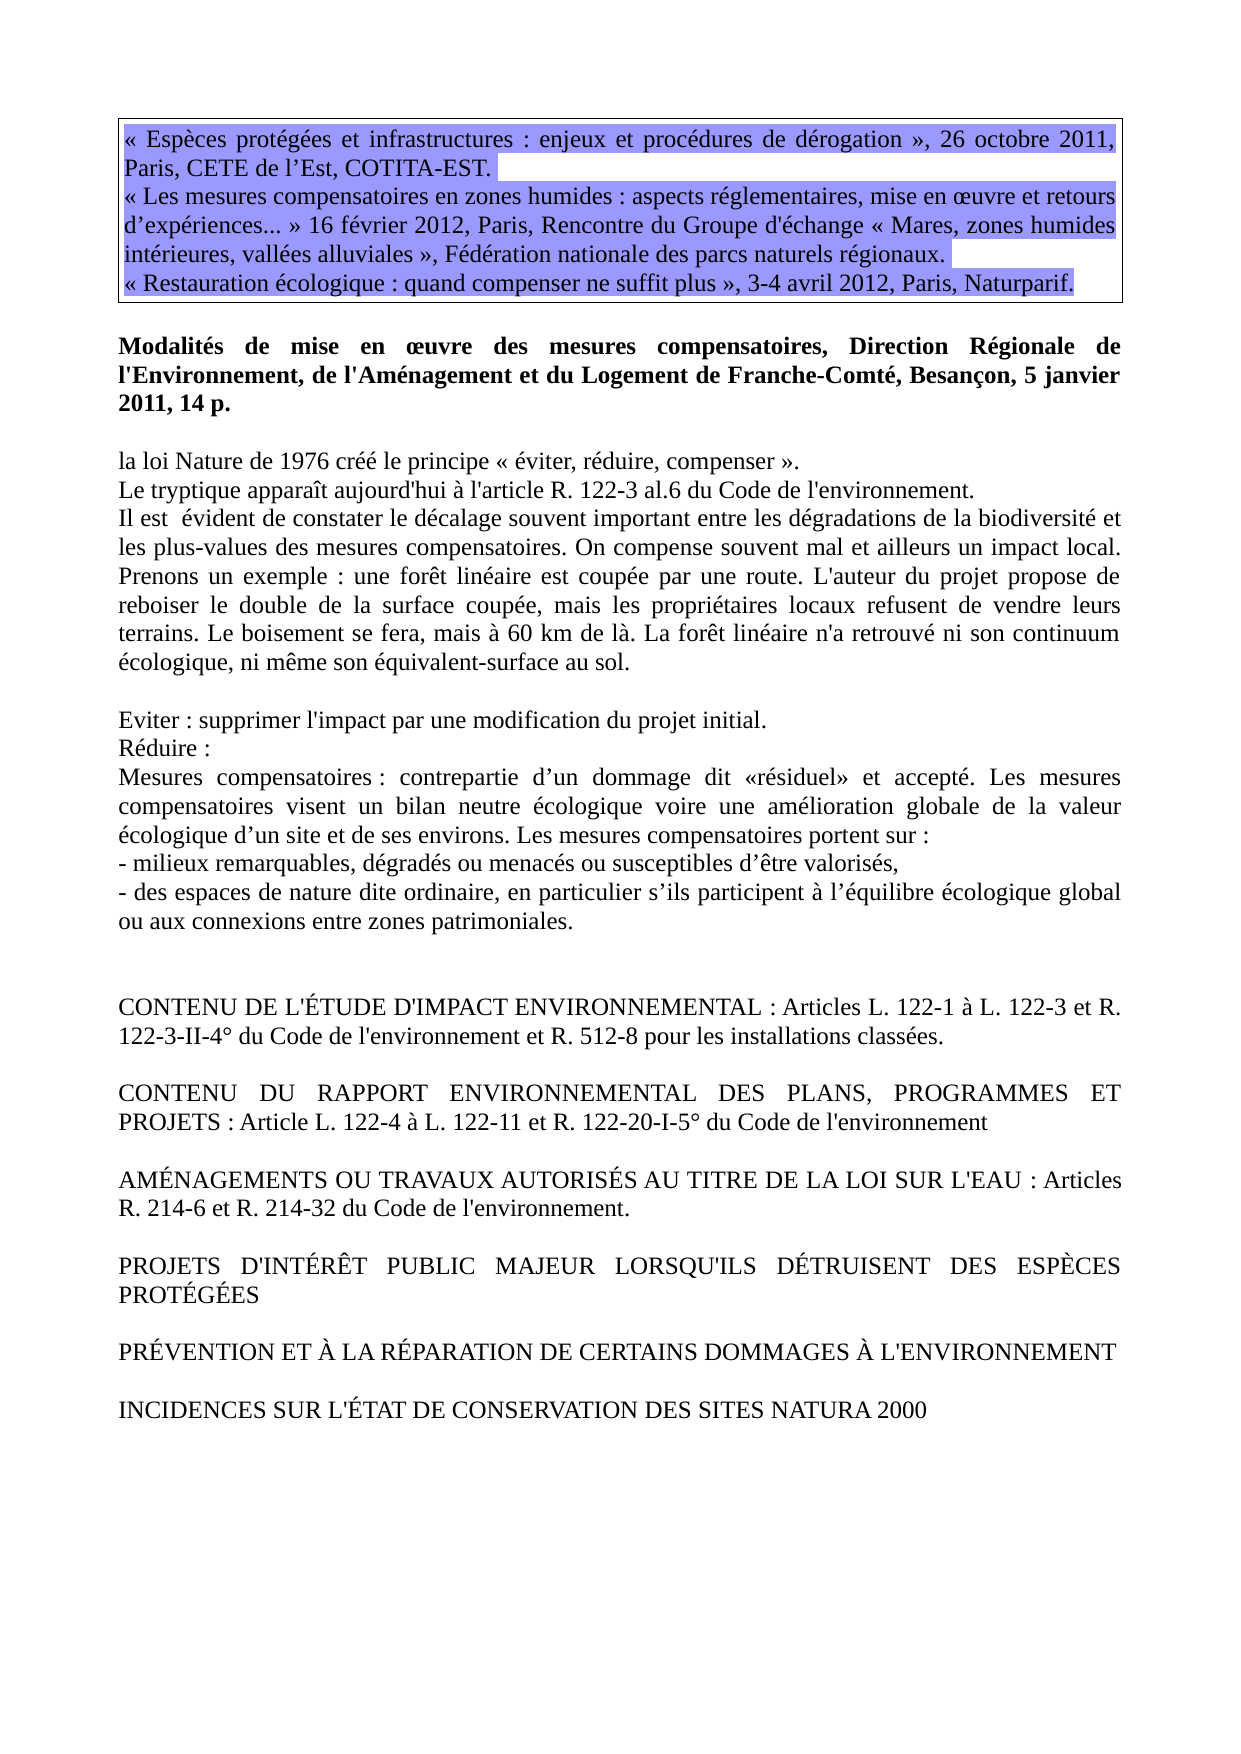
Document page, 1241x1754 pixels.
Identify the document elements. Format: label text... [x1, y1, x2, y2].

text Il est évident de constater le décalage souvent important entre les dégradations de la biodiversité et les plus-values des mesures compensatoires. On compense souvent mal et ailleurs un impact local. Prenons un exemple : une forêt linéaire est coupée par une route. L'auteur du projet propose de reboiser le double de la surface coupée, mais les propriétaires locaux refusent de vendre leurs terrains. Le boisement se fera, mais à 60 km de là. La forêt linéaire n'a retrouvé ni son continuum écologique, ni même son équivalent-surface au sol. [118, 503, 1122, 676]
text la loi Nature de 1976 créé le principe « éviter, réduire, compenser ». [118, 446, 1122, 475]
text - des espaces de nature dite ordinaire, en particulier s’ils participent à l’équilibre écologique global ou aux connexions entre zones patrimoniales. [118, 877, 1122, 935]
text - milieux remarquables, dégradés ou menacés ou susceptibles d’être valorisés, [118, 848, 1122, 877]
text Eviter : supprimer l'impact par une modification du projet initial. [118, 705, 1122, 733]
text Modalités de mise en œuvre des mesures compensatoires, Direction Régionale de l'Environnement, de l'Aménagement et du Logement de Franche-Comté, Besançon, 5 janvier 2011, 14 p. [118, 331, 1122, 417]
text INCIDENCES SUR L'ÉTAT DE CONSERVATION DES SITES NATURA 2000 [118, 1395, 1122, 1423]
text AMÉNAGEMENTS OU TRAVAUX AUTORISÉS AU TITRE DE LA LOI SUR L'EAU : Articles R. 214-6 et R. 214-32 du Code de l'environnement. [118, 1165, 1122, 1222]
text PRÉVENTION ET À LA RÉPARATION DE CERTAINS DOMMAGES À L'ENVIRONNEMENT [118, 1337, 1122, 1366]
text PROJETS D'INTÉRÊT PUBLIC MAJEUR LORSQU'ILS DÉTRUISENT DES ESPÈCES PROTÉGÉES [118, 1251, 1122, 1308]
text Le tryptique apparaît aujourd'hui à l'article R. 122-3 al.6 du Code de l'environnement. [118, 475, 1122, 503]
text CONTENU DE L'ÉTUDE D'IMPACT ENVIRONNEMENTAL : Articles L. 122-1 à L. 122-3 et R. 122-3-II-4° du Code de l'environnement et R. 512-8 pour les installations classées. [118, 992, 1122, 1050]
text Mesures compensatoires : contrepartie d’un dommage dit «résiduel» et accepté. Les mesures compensatoires visent un bilan neutre écologique voire une amélioration globale de la valeur écologique d’un site et de ses environs. Les mesures compensatoires portent sur : [118, 762, 1122, 848]
text Réduire : [118, 733, 1122, 762]
table_header « Espèces protégées et infrastructures : enjeux et procédures de dérogation », 26 octobre 2011, Paris, CETE de l’Est, COTITA-EST. « Les mesures compensatoires en zones humides : aspects réglementaires, mise en œuvre et retours d’expériences... » 16 février 2012, Paris, Rencontre du Groupe d'échange « Mares, zones humides intérieures, vallées alluviales », Fédération nationale des parcs naturels régionaux. « Restauration écologique : quand compenser ne suffit plus », 3-4 avril 2012, Paris, Naturparif. [119, 119, 1122, 302]
text CONTENU DU RAPPORT ENVIRONNEMENTAL DES PLANS, PROGRAMMES ET PROJETS : Article L. 122-4 à L. 122-11 et R. 122-20-I-5° du Code de l'environnement [118, 1078, 1122, 1136]
